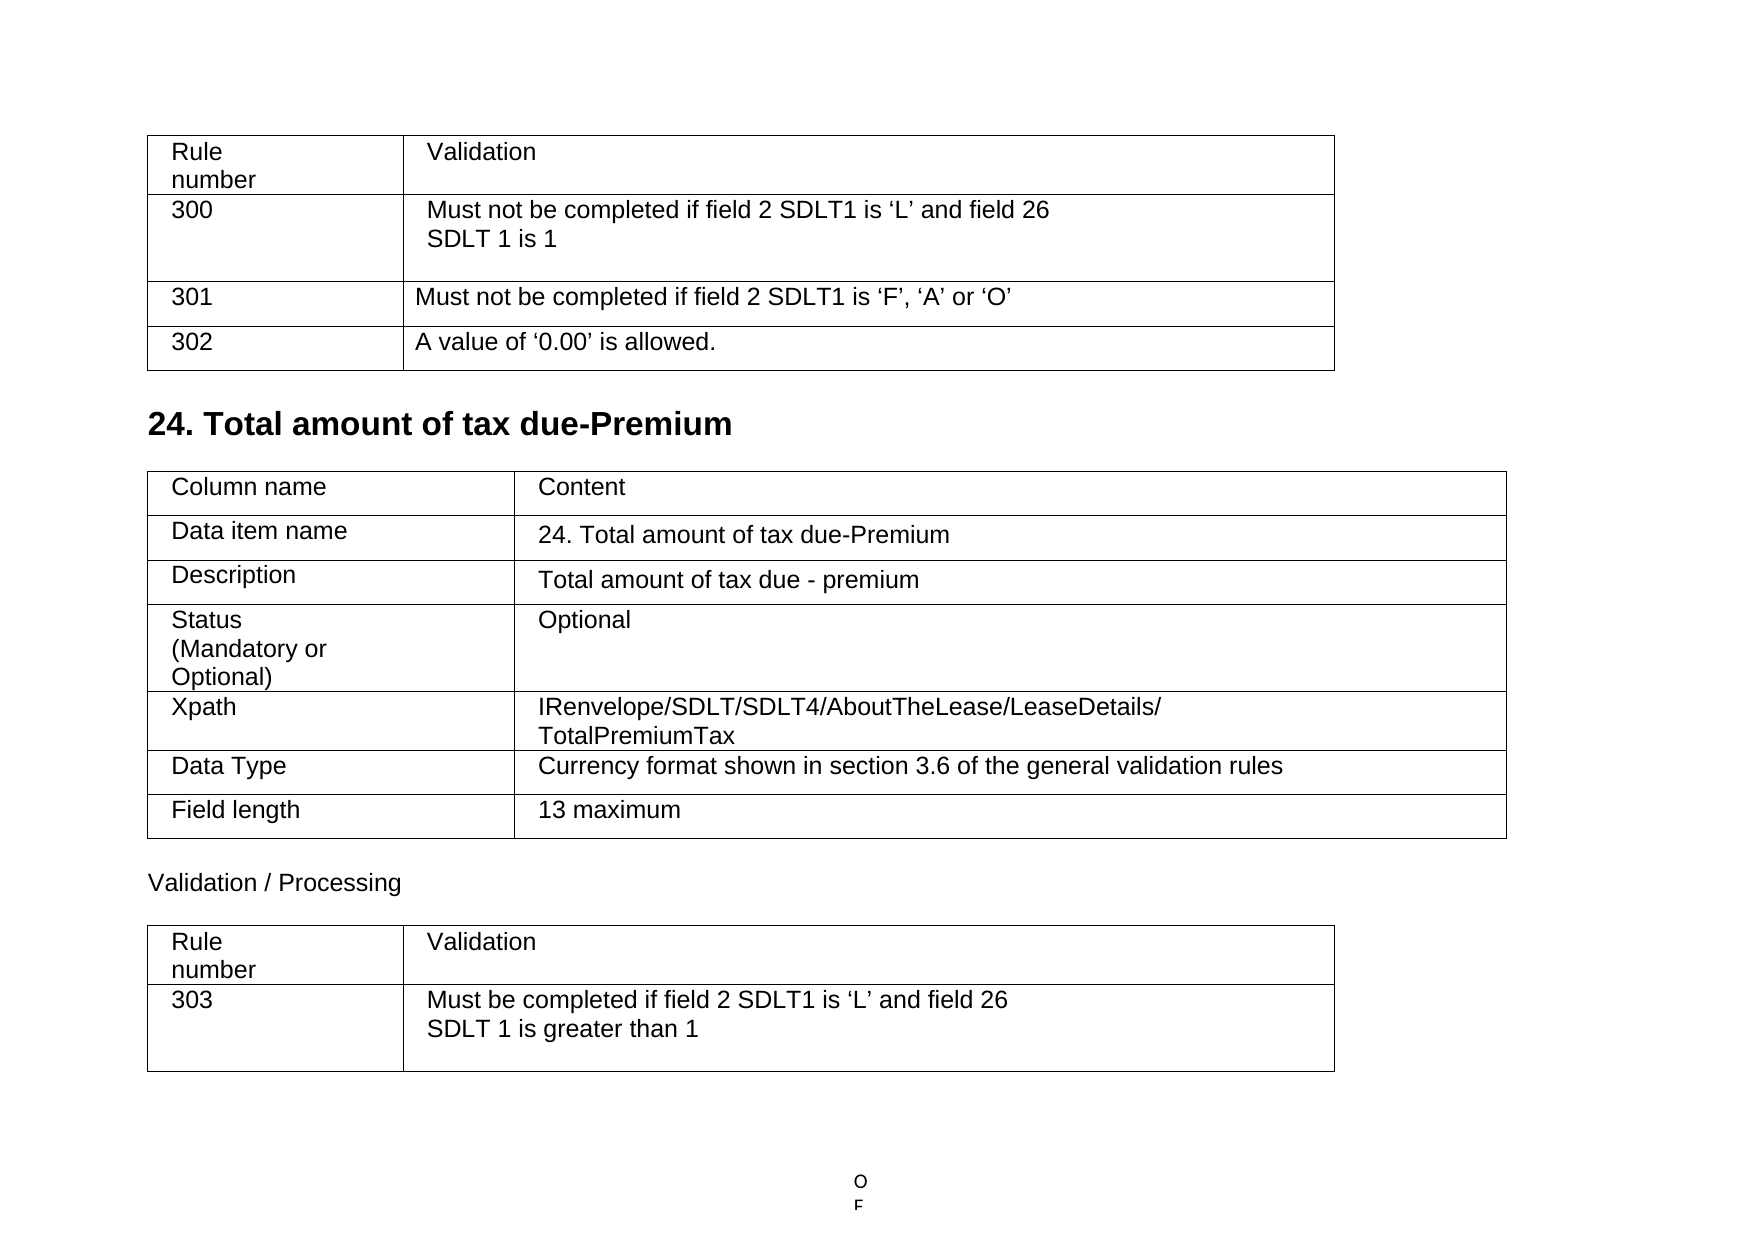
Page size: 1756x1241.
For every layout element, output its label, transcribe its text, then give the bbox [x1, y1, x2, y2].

table_cell Data Type [148, 751, 514, 794]
table_header Column name [148, 472, 514, 515]
subtitle 24. Total amount of tax due-Premium [148, 404, 1515, 442]
table_cell IRenvelope/SDLT/SDLT4/AboutTheLease/LeaseDetails/TotalPremiumTax [515, 692, 1506, 749]
table_cell Optional [515, 605, 1506, 691]
table_cell Field length [148, 795, 514, 838]
table_cell A value of ‘0.00’ is allowed. [404, 327, 1334, 370]
table_cell 13 maximum [515, 795, 1506, 838]
table_cell Description [148, 561, 514, 604]
table_cell Data item name [148, 516, 514, 559]
table_header Validation [404, 926, 1334, 984]
table_cell Currency format shown in section 3.6 of the general validation rules [515, 751, 1506, 794]
table_header Content [515, 472, 1506, 515]
table_cell Status (Mandatory or Optional) [148, 605, 514, 691]
table_cell 303 [148, 985, 403, 1071]
table_cell Must be completed if field 2 SDLT1 is ‘L’ and field 26 SDLT 1 is greater than 1 [404, 985, 1334, 1071]
table_header Rule number [148, 136, 403, 194]
table_cell Must not be completed if field 2 SDLT1 is ‘L’ and field 26 SDLT 1 is 1 [404, 195, 1334, 281]
table_cell 300 [148, 195, 403, 281]
table_header Rule number [148, 926, 403, 984]
table_header Validation [404, 136, 1334, 194]
table_cell Total amount of tax due - premium [515, 561, 1506, 604]
table_cell Xpath [148, 692, 514, 749]
table_cell 301 [148, 282, 403, 326]
table_cell 302 [148, 327, 403, 370]
table_cell Must not be completed if field 2 SDLT1 is ‘F’, ‘A’ or ‘O’ [404, 282, 1334, 326]
text Validation / Processing [148, 868, 1515, 897]
table_cell 24. Total amount of tax due-Premium [515, 516, 1506, 559]
